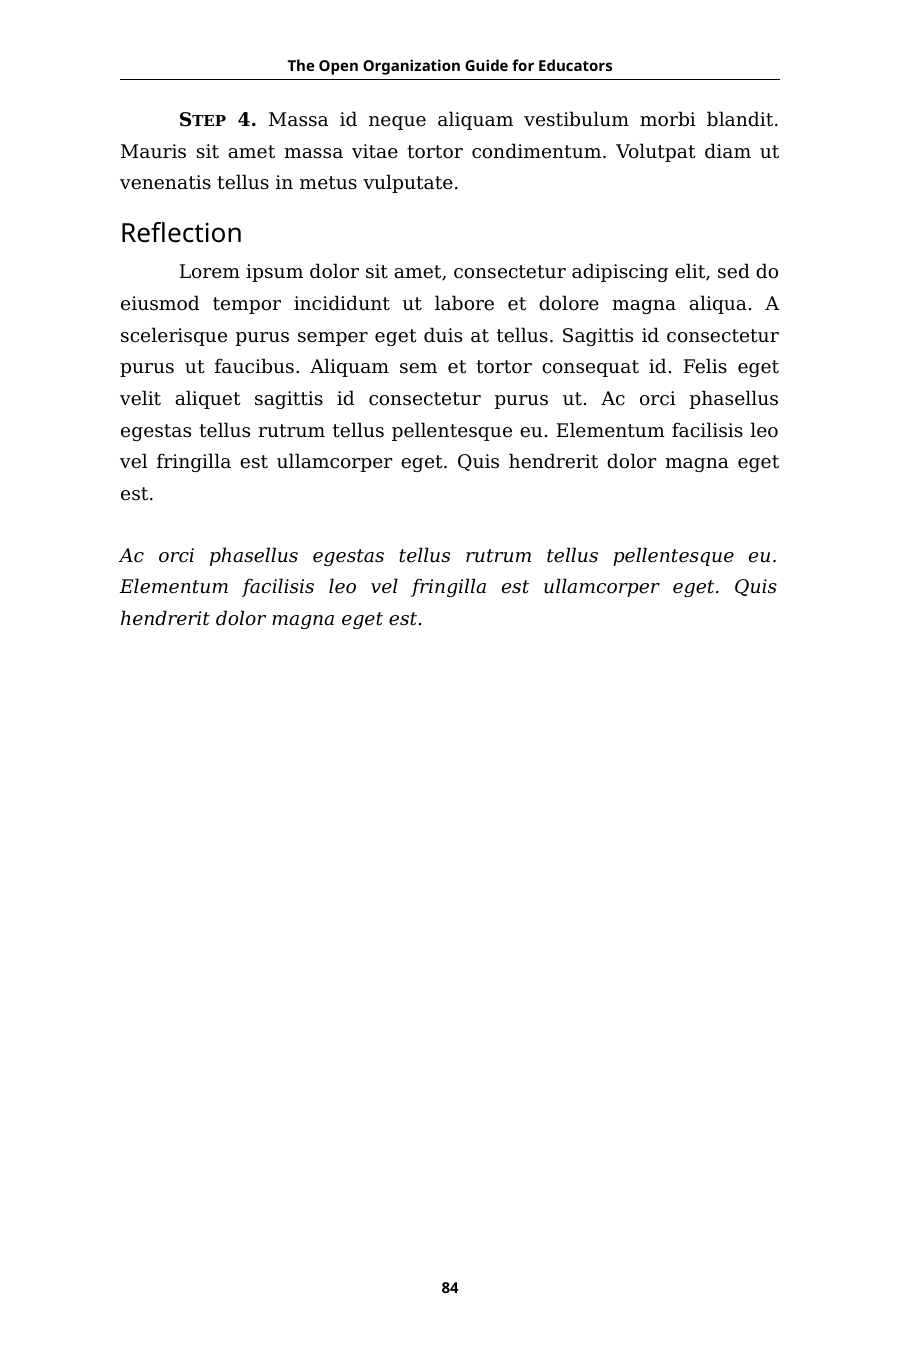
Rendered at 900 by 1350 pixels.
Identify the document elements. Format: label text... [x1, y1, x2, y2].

text Step 4. Massa id neque aliquam vestibulum morbi blandit. Mauris sit amet massa vitae tortor condimentum. Volutpat diam ut venenatis tellus in metus vulputate. [120, 109, 780, 194]
subtitle Reflection [120, 218, 780, 249]
text Lorem ipsum dolor sit amet, consectetur adipiscing elit, sed do eiusmod tempor incididunt ut labore et dolore magna aliqua. A scelerisque purus semper eget duis at tellus. Sagittis id consectetur purus ut faucibus. Aliquam sem et tortor consequat id. Felis eget velit aliquet sagittis id consectetur purus ut. Ac orci phasellus egestas tellus rutrum tellus pellentesque eu. Elementum facilisis leo vel fringilla est ullamcorper eget. Quis hendrerit dolor magna eget est. [120, 261, 780, 505]
text Ac orci phasellus egestas tellus rutrum tellus pellentesque eu. Elementum facilisis leo vel fringilla est ullamcorper eget. Quis hendrerit dolor magna eget est. [120, 545, 780, 630]
